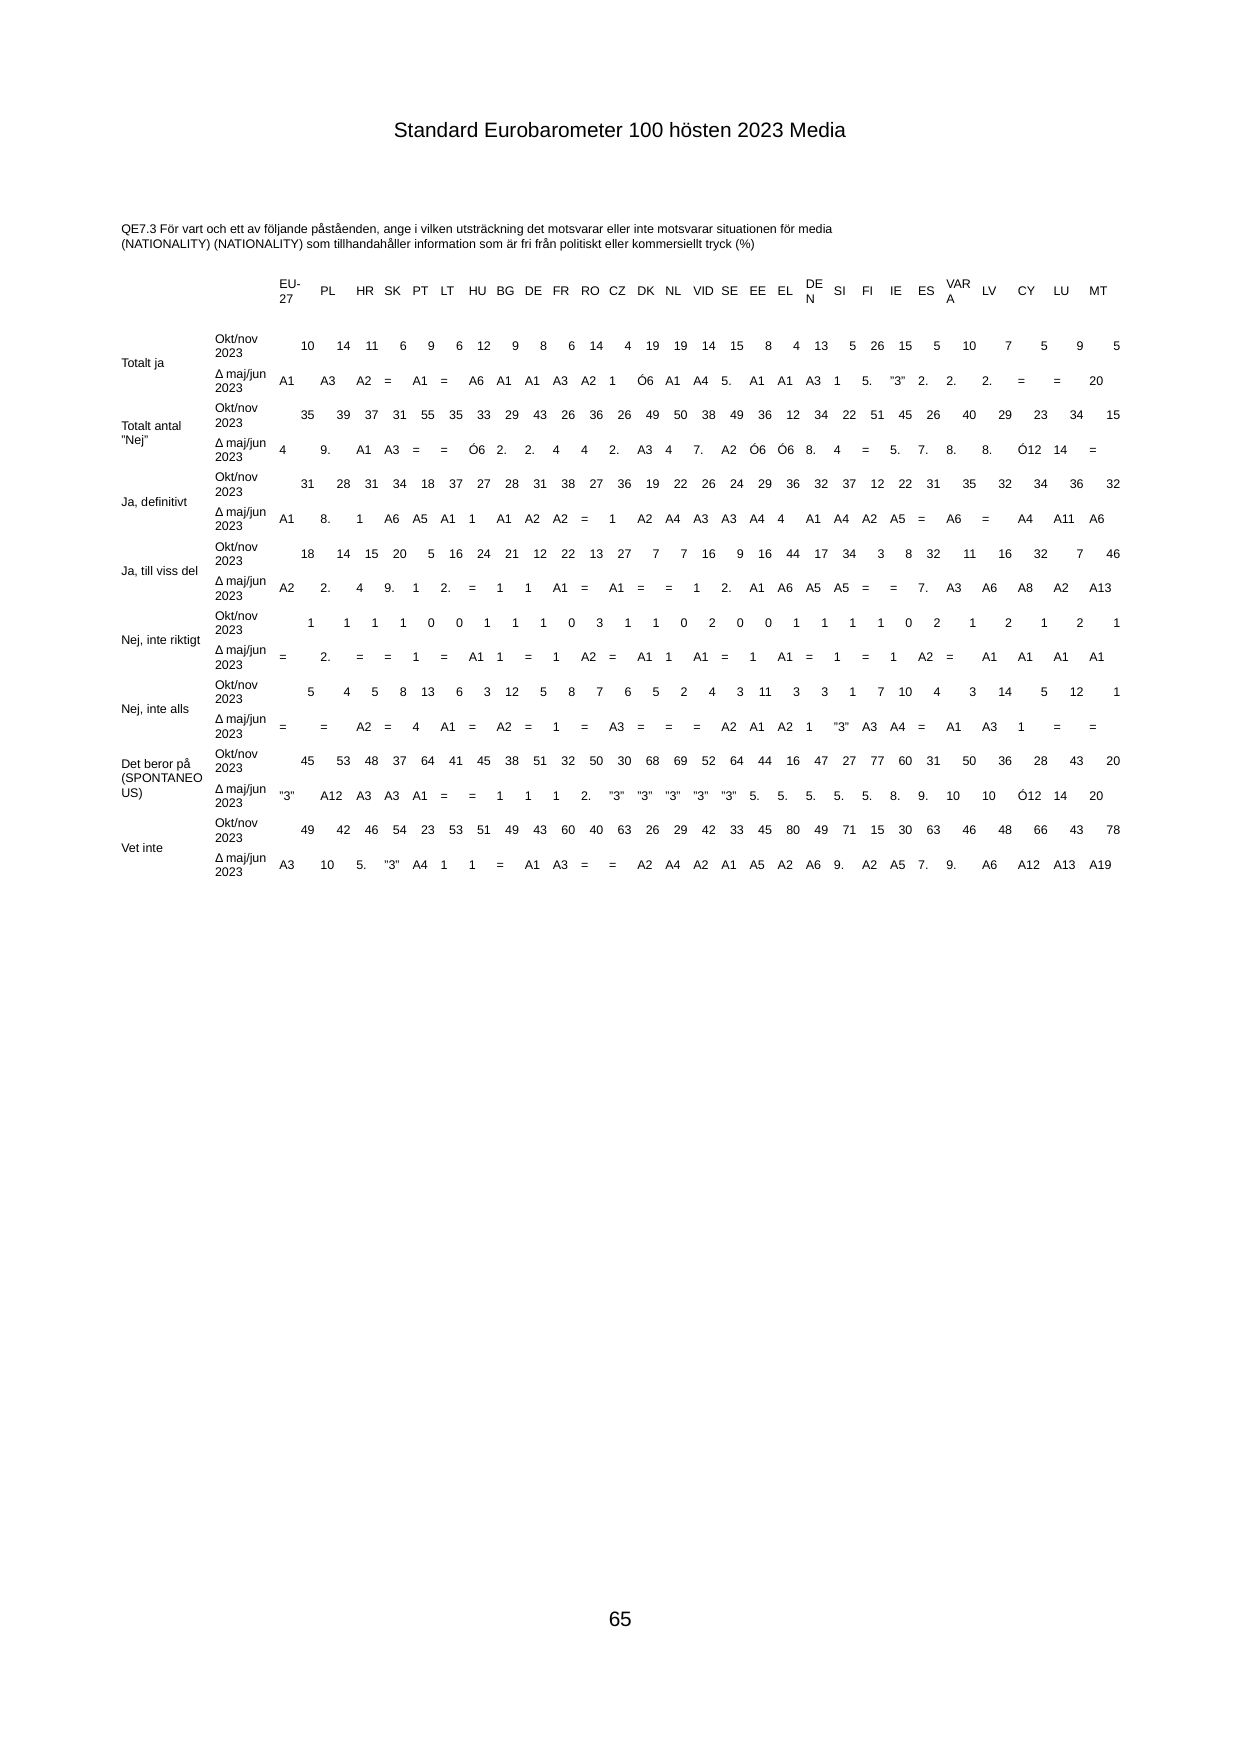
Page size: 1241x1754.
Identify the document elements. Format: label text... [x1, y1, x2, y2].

table_cell BG [494, 274, 522, 308]
table_cell [212, 309, 276, 329]
table_cell IE [887, 274, 915, 308]
table_cell Ja, definitivt [118, 467, 212, 536]
table_cell [859, 309, 887, 329]
table_cell 1 [438, 848, 466, 882]
table_cell 49 [803, 813, 831, 847]
table_cell 54 [381, 813, 409, 847]
table_cell 5 [1086, 329, 1123, 363]
table_cell А2 [550, 502, 578, 536]
table_cell А1 [979, 640, 1015, 674]
table_cell 1 [831, 675, 859, 709]
table_cell А4 [887, 709, 915, 744]
table_cell 5 [353, 675, 381, 709]
table_cell 1 [803, 709, 831, 744]
table_cell 4 [775, 329, 803, 363]
table_cell Δ maj/jun 2023 [212, 502, 276, 536]
table_cell = [381, 640, 409, 674]
table_cell 7 [634, 536, 662, 571]
table_cell 2. [494, 433, 522, 467]
table_cell = [662, 709, 690, 744]
table_cell = [466, 778, 493, 813]
table_cell 53 [317, 744, 353, 778]
table_cell 13 [409, 675, 437, 709]
table_cell 33 [718, 813, 746, 847]
table_cell [718, 254, 746, 274]
table_cell [317, 254, 353, 274]
table_cell 1 [831, 363, 859, 398]
table_cell = [718, 640, 746, 674]
table_cell 0 [550, 605, 578, 640]
table_cell 3 [718, 675, 746, 709]
table_cell HU [466, 274, 493, 308]
table_cell А2 [522, 502, 550, 536]
table_header QE7.3 För vart och ett av följande påståenden, ange i vilken utsträckning det motsvarar eller inte motsvarar situationen för media (NATIONALITY) (NATIONALITY) som tillhandahåller information som är fri från politiskt eller kommersiellt tryck (%) [118, 219, 859, 254]
table_cell А5 [887, 848, 915, 882]
table_cell 5 [1015, 675, 1050, 709]
table_cell 1 [409, 640, 437, 674]
table_header [1086, 219, 1123, 254]
table_cell [381, 309, 409, 329]
table_cell [550, 309, 578, 329]
table_cell А1 [746, 571, 774, 605]
table_cell 15 [859, 813, 887, 847]
table_cell CY [1015, 274, 1050, 308]
table_cell 12 [494, 675, 522, 709]
table_cell 44 [746, 744, 774, 778]
table_cell = [859, 571, 887, 605]
table_cell = [578, 848, 606, 882]
table_cell 34 [803, 398, 831, 432]
table_cell 35 [276, 398, 317, 432]
table_cell 16 [690, 536, 718, 571]
table_cell А6 [381, 502, 409, 536]
table_cell 5. [718, 363, 746, 398]
table_cell [466, 309, 493, 329]
table_cell 37 [353, 398, 381, 432]
table_cell HR [353, 274, 381, 308]
table_cell Δ maj/jun 2023 [212, 433, 276, 467]
table_cell 8 [746, 329, 774, 363]
table_cell 30 [606, 744, 634, 778]
table_cell 8 [887, 536, 915, 571]
table_cell 16 [438, 536, 466, 571]
table_cell 10 [979, 778, 1015, 813]
table_cell [887, 309, 915, 329]
table_cell 46 [353, 813, 381, 847]
table_cell EL [775, 274, 803, 308]
table_cell 71 [831, 813, 859, 847]
table_cell 39 [317, 398, 353, 432]
table_cell 1 [606, 605, 634, 640]
table_cell 7. [915, 571, 943, 605]
table_cell 31 [915, 744, 943, 778]
table_cell 17 [803, 536, 831, 571]
table_cell 47 [803, 744, 831, 778]
table_cell [118, 254, 212, 274]
table_cell [775, 254, 803, 274]
table_cell [831, 309, 859, 329]
table_cell 4 [578, 433, 606, 467]
table_cell 8. [317, 502, 353, 536]
table_cell 11 [353, 329, 381, 363]
table_cell Totalt antal ”Nej” [118, 398, 212, 467]
table_cell 45 [746, 813, 774, 847]
table_cell = [522, 640, 550, 674]
table_cell 1 [1015, 605, 1050, 640]
table_cell А3 [943, 571, 979, 605]
table_cell Nej, inte alls [118, 675, 212, 744]
table_cell = [353, 640, 381, 674]
table_cell Okt/nov 2023 [212, 813, 276, 847]
table_cell 31 [381, 398, 409, 432]
table_cell 32 [915, 536, 943, 571]
table_cell 77 [859, 744, 887, 778]
table_cell 4 [276, 433, 317, 467]
table_cell 0 [746, 605, 774, 640]
table_cell 27 [466, 467, 493, 502]
table_cell ”3” [381, 848, 409, 882]
table_cell 49 [634, 398, 662, 432]
table_cell 1 [634, 605, 662, 640]
table_cell 69 [662, 744, 690, 778]
table_cell [915, 254, 943, 274]
table_cell 38 [494, 744, 522, 778]
table_cell 12 [466, 329, 493, 363]
table_cell 7 [662, 536, 690, 571]
table_cell 14 [690, 329, 718, 363]
table_cell 15 [353, 536, 381, 571]
table_cell = [466, 709, 493, 744]
table_cell 20 [1086, 778, 1123, 813]
table_header [887, 219, 915, 254]
table_cell = [438, 640, 466, 674]
table_cell 46 [1086, 536, 1123, 571]
table_cell 1 [409, 571, 437, 605]
table_cell = [606, 640, 634, 674]
table_cell 20 [381, 536, 409, 571]
table_cell Okt/nov 2023 [212, 329, 276, 363]
table_cell ”3” [887, 363, 915, 398]
table_cell 50 [662, 398, 690, 432]
table_cell А2 [634, 848, 662, 882]
table_cell Ja, till viss del [118, 536, 212, 605]
table_cell 2 [915, 605, 943, 640]
table_cell 0 [409, 605, 437, 640]
table_cell А4 [746, 502, 774, 536]
table_cell А1 [353, 433, 381, 467]
table_cell 5. [746, 778, 774, 813]
table_cell А1 [1050, 640, 1086, 674]
table_cell [381, 254, 409, 274]
table_cell = [466, 571, 493, 605]
table_cell А1 [746, 709, 774, 744]
table_cell 5 [409, 536, 437, 571]
table_cell А3 [381, 778, 409, 813]
table_cell [606, 254, 634, 274]
table_cell [212, 254, 276, 274]
table_cell 4 [550, 433, 578, 467]
table_cell = [276, 640, 317, 674]
table_header [859, 219, 887, 254]
table_cell 3 [578, 605, 606, 640]
table_cell [494, 254, 522, 274]
table_cell ”3” [662, 778, 690, 813]
table_cell Δ maj/jun 2023 [212, 363, 276, 398]
table_cell 38 [550, 467, 578, 502]
table_cell DK [634, 274, 662, 308]
table_cell А3 [606, 709, 634, 744]
table_cell 9 [1050, 329, 1086, 363]
table_cell [578, 309, 606, 329]
table_cell 2. [578, 778, 606, 813]
table_cell 11 [746, 675, 774, 709]
table_cell Ó6 [775, 433, 803, 467]
table_cell 3 [775, 675, 803, 709]
table_cell 23 [1015, 398, 1050, 432]
table_cell FR [550, 274, 578, 308]
table_cell 37 [438, 467, 466, 502]
table_cell = [979, 502, 1015, 536]
table_cell Δ maj/jun 2023 [212, 640, 276, 674]
table_cell [550, 254, 578, 274]
table_cell 20 [1086, 363, 1123, 398]
table_cell 29 [494, 398, 522, 432]
table_cell 1 [522, 605, 550, 640]
table_cell PT [409, 274, 437, 308]
table_cell 1 [803, 605, 831, 640]
table_cell 13 [803, 329, 831, 363]
table_cell Δ maj/jun 2023 [212, 778, 276, 813]
table_cell А1 [718, 848, 746, 882]
table_cell А1 [522, 363, 550, 398]
table_cell LT [438, 274, 466, 308]
table_cell = [438, 433, 466, 467]
table_cell 14 [317, 536, 353, 571]
table_cell = [887, 571, 915, 605]
table_cell 24 [466, 536, 493, 571]
table_cell [831, 254, 859, 274]
table_cell 4 [775, 502, 803, 536]
table_cell [522, 309, 550, 329]
table_cell 32 [1086, 467, 1123, 502]
table_cell А3 [859, 709, 887, 744]
table_cell 5. [353, 848, 381, 882]
table_cell 63 [606, 813, 634, 847]
table_cell 11 [943, 536, 979, 571]
table_cell А3 [317, 363, 353, 398]
table_cell [979, 309, 1015, 329]
table_cell [943, 309, 979, 329]
table_cell 1 [550, 640, 578, 674]
table_cell 2 [690, 605, 718, 640]
table_cell 4 [353, 571, 381, 605]
table_header [1050, 219, 1086, 254]
table_cell А5 [887, 502, 915, 536]
table_cell [775, 309, 803, 329]
table_cell А3 [718, 502, 746, 536]
table_cell А13 [1086, 571, 1123, 605]
table_cell 34 [831, 536, 859, 571]
table_cell Okt/nov 2023 [212, 744, 276, 778]
table_cell 31 [353, 467, 381, 502]
table_cell 7 [578, 675, 606, 709]
table_cell Ó6 [634, 363, 662, 398]
table_cell 4 [831, 433, 859, 467]
table_cell 35 [438, 398, 466, 432]
table_cell Δ maj/jun 2023 [212, 709, 276, 744]
table_cell ”3” [634, 778, 662, 813]
table_cell А1 [634, 640, 662, 674]
table_header [979, 219, 1015, 254]
table_cell 1 [381, 605, 409, 640]
table_cell VARA [943, 274, 979, 308]
table_cell 26 [634, 813, 662, 847]
table_cell = [803, 640, 831, 674]
table_cell 0 [887, 605, 915, 640]
table_cell 36 [979, 744, 1015, 778]
table_cell А2 [775, 709, 803, 744]
table_cell 1 [606, 363, 634, 398]
table_cell [276, 254, 317, 274]
table_cell 22 [662, 467, 690, 502]
table_cell = [494, 848, 522, 882]
table_cell [1086, 254, 1123, 274]
table_cell 3 [466, 675, 493, 709]
table_cell А1 [550, 571, 578, 605]
table_cell А1 [409, 778, 437, 813]
table_cell [979, 254, 1015, 274]
table_cell 1 [494, 640, 522, 674]
table_cell 10 [887, 675, 915, 709]
table_cell [803, 254, 831, 274]
table_cell 37 [381, 744, 409, 778]
table_cell 2. [522, 433, 550, 467]
table_cell А6 [803, 848, 831, 882]
table_cell SI [831, 274, 859, 308]
table_cell PL [317, 274, 353, 308]
table_cell 1 [1086, 675, 1123, 709]
table_cell 26 [606, 398, 634, 432]
table_cell 50 [578, 744, 606, 778]
table_cell А2 [718, 709, 746, 744]
table_cell = [915, 502, 943, 536]
table_cell [212, 274, 276, 308]
table_cell 68 [634, 744, 662, 778]
table_cell 7 [979, 329, 1015, 363]
table_cell 32 [979, 467, 1015, 502]
table_cell 14 [1050, 433, 1086, 467]
table_cell [276, 309, 317, 329]
table_cell 42 [317, 813, 353, 847]
table_cell [409, 254, 437, 274]
table_cell RO [578, 274, 606, 308]
table_cell 2. [606, 433, 634, 467]
table_cell 22 [831, 398, 859, 432]
table_cell Totalt ja [118, 329, 212, 398]
table_cell 28 [317, 467, 353, 502]
table_cell Ó12 [1015, 778, 1050, 813]
table_cell = [317, 709, 353, 744]
table_cell 10 [943, 329, 979, 363]
table_cell 49 [276, 813, 317, 847]
table_cell А5 [746, 848, 774, 882]
table_cell А4 [1015, 502, 1050, 536]
table_cell 43 [1050, 744, 1086, 778]
table_cell EE [746, 274, 774, 308]
table_cell 4 [409, 709, 437, 744]
table_cell 3 [943, 675, 979, 709]
table_cell 2 [662, 675, 690, 709]
table_cell 1 [550, 778, 578, 813]
table_cell [662, 309, 690, 329]
table_cell А3 [276, 848, 317, 882]
table_cell А19 [1086, 848, 1123, 882]
table_cell Ó6 [466, 433, 493, 467]
table_cell CZ [606, 274, 634, 308]
table_cell 7. [915, 433, 943, 467]
table_cell 3 [859, 536, 887, 571]
table_cell 9. [831, 848, 859, 882]
table_cell А1 [606, 571, 634, 605]
table_cell [1086, 309, 1123, 329]
table_cell = [578, 571, 606, 605]
table_cell 0 [662, 605, 690, 640]
table_header [943, 219, 979, 254]
table_cell 1 [775, 605, 803, 640]
table_cell 43 [1050, 813, 1086, 847]
table_cell А1 [803, 502, 831, 536]
table_cell А3 [550, 848, 578, 882]
table_cell 33 [466, 398, 493, 432]
table_cell [578, 254, 606, 274]
table_cell 45 [276, 744, 317, 778]
table_cell 60 [550, 813, 578, 847]
table_cell 8. [979, 433, 1015, 467]
table_cell 27 [578, 467, 606, 502]
table_cell [1015, 254, 1050, 274]
table_cell 1 [317, 605, 353, 640]
table_cell 10 [943, 778, 979, 813]
table_cell = [943, 640, 979, 674]
table_cell 2. [317, 571, 353, 605]
table_cell 48 [353, 744, 381, 778]
table_cell 8. [803, 433, 831, 467]
table_cell 15 [718, 329, 746, 363]
table_cell [746, 309, 774, 329]
table_cell [606, 309, 634, 329]
table_cell Ó6 [746, 433, 774, 467]
table_cell 41 [438, 744, 466, 778]
table_cell 32 [550, 744, 578, 778]
table_cell 30 [887, 813, 915, 847]
table_cell 12 [1050, 675, 1086, 709]
table_cell А2 [494, 709, 522, 744]
table_cell = [915, 709, 943, 744]
table_cell А6 [943, 502, 979, 536]
table_cell [353, 254, 381, 274]
table_cell [409, 309, 437, 329]
table_cell А1 [466, 640, 493, 674]
table_cell [118, 274, 212, 308]
table_cell Okt/nov 2023 [212, 398, 276, 432]
table_cell = [409, 433, 437, 467]
table_cell 4 [317, 675, 353, 709]
table_cell 34 [1050, 398, 1086, 432]
table_cell ”3” [606, 778, 634, 813]
table_cell 2 [979, 605, 1015, 640]
table_cell А4 [662, 502, 690, 536]
table_cell 36 [1050, 467, 1086, 502]
table_cell 46 [943, 813, 979, 847]
table_cell 36 [746, 398, 774, 432]
table_cell А1 [775, 640, 803, 674]
table_cell 5 [522, 675, 550, 709]
table_cell = [578, 709, 606, 744]
table_cell 1 [690, 571, 718, 605]
table_cell 1 [887, 640, 915, 674]
table_cell 13 [578, 536, 606, 571]
table_cell 34 [381, 467, 409, 502]
table_cell А2 [1050, 571, 1086, 605]
table_cell А12 [1015, 848, 1050, 882]
table_cell 63 [915, 813, 943, 847]
table_cell 35 [943, 467, 979, 502]
table_cell 1 [353, 605, 381, 640]
table_cell = [381, 709, 409, 744]
table_cell = [606, 848, 634, 882]
table_cell [690, 309, 718, 329]
table_cell 1 [831, 640, 859, 674]
table_cell А1 [438, 502, 466, 536]
table_cell FI [859, 274, 887, 308]
table_cell А5 [803, 571, 831, 605]
table_cell 1 [550, 709, 578, 744]
table_cell 2. [979, 363, 1015, 398]
table_cell 4 [690, 675, 718, 709]
table_cell 1 [1086, 605, 1123, 640]
table_cell 6 [381, 329, 409, 363]
table_cell 9. [381, 571, 409, 605]
table_cell 5. [831, 778, 859, 813]
table_cell 2. [438, 571, 466, 605]
table_cell 7 [1050, 536, 1086, 571]
table_cell А5 [831, 571, 859, 605]
table_cell DEN [803, 274, 831, 308]
table_cell А1 [494, 363, 522, 398]
table_cell А3 [979, 709, 1015, 744]
table_cell А2 [718, 433, 746, 467]
table_cell 40 [943, 398, 979, 432]
table_cell 10 [317, 848, 353, 882]
table_cell = [634, 571, 662, 605]
table_cell 5 [831, 329, 859, 363]
table_cell 31 [915, 467, 943, 502]
table_cell 12 [775, 398, 803, 432]
table_cell 27 [606, 536, 634, 571]
table_cell 50 [943, 744, 979, 778]
table_cell 14 [1050, 778, 1086, 813]
table_cell 45 [887, 398, 915, 432]
table_cell 22 [887, 467, 915, 502]
table_cell = [1050, 363, 1086, 398]
table_cell 0 [718, 605, 746, 640]
table_cell 7. [690, 433, 718, 467]
table_cell 5. [887, 433, 915, 467]
table_cell Nej, inte riktigt [118, 605, 212, 674]
table_cell 4 [662, 433, 690, 467]
table_cell = [438, 363, 466, 398]
table_cell 12 [522, 536, 550, 571]
table_cell [859, 254, 887, 274]
table_cell NL [662, 274, 690, 308]
table_header [1015, 219, 1050, 254]
table_cell = [1086, 433, 1123, 467]
table_cell А6 [466, 363, 493, 398]
table_cell [522, 254, 550, 274]
table_cell = [859, 433, 887, 467]
table_cell А3 [353, 778, 381, 813]
table_cell 19 [634, 467, 662, 502]
table_cell 45 [466, 744, 493, 778]
table_cell 64 [718, 744, 746, 778]
table_cell 14 [979, 675, 1015, 709]
table_cell А1 [409, 363, 437, 398]
table_cell А3 [550, 363, 578, 398]
table_cell 8. [887, 778, 915, 813]
table_cell 9 [494, 329, 522, 363]
table_cell 9 [409, 329, 437, 363]
table_cell 9. [317, 433, 353, 467]
table_cell 64 [409, 744, 437, 778]
table_cell = [662, 571, 690, 605]
table_cell А11 [1050, 502, 1086, 536]
table_cell [662, 254, 690, 274]
table_cell [438, 309, 466, 329]
table_cell Okt/nov 2023 [212, 675, 276, 709]
table_cell [718, 309, 746, 329]
table_cell SK [381, 274, 409, 308]
table_cell 52 [690, 744, 718, 778]
table_cell Vet inte [118, 813, 212, 882]
table_cell 2. [317, 640, 353, 674]
table_cell MT [1086, 274, 1123, 308]
table_cell 1 [662, 640, 690, 674]
table_cell 5. [803, 778, 831, 813]
table_cell 26 [550, 398, 578, 432]
table_cell ”3” [718, 778, 746, 813]
table_cell 55 [409, 398, 437, 432]
table_cell [466, 254, 493, 274]
table_cell А1 [690, 640, 718, 674]
table_cell 28 [1015, 744, 1050, 778]
table_cell SE [718, 274, 746, 308]
table_cell А2 [859, 848, 887, 882]
table_cell [634, 254, 662, 274]
table_cell = [1015, 363, 1050, 398]
table_cell [1050, 254, 1086, 274]
table_cell 29 [662, 813, 690, 847]
table_cell 31 [276, 467, 317, 502]
table_cell 14 [317, 329, 353, 363]
table_cell 32 [803, 467, 831, 502]
table_cell [494, 309, 522, 329]
table_cell А2 [634, 502, 662, 536]
table_cell А8 [1015, 571, 1050, 605]
table_cell А2 [276, 571, 317, 605]
table_cell 9. [915, 778, 943, 813]
table_cell 1 [353, 502, 381, 536]
table_cell 78 [1086, 813, 1123, 847]
table_cell 6 [606, 675, 634, 709]
table_cell Det beror på (SPONTANEOUS) [118, 744, 212, 813]
table_cell 3 [803, 675, 831, 709]
table_cell 37 [831, 467, 859, 502]
table_cell 21 [494, 536, 522, 571]
table_cell 5. [775, 778, 803, 813]
table_cell Δ maj/jun 2023 [212, 848, 276, 882]
table_cell 1 [494, 605, 522, 640]
table_cell 18 [276, 536, 317, 571]
table_cell 8 [550, 675, 578, 709]
table_cell 36 [606, 467, 634, 502]
table_cell 22 [550, 536, 578, 571]
table_cell 7 [859, 675, 887, 709]
table_cell 16 [979, 536, 1015, 571]
table_cell VID [690, 274, 718, 308]
table_cell 2 [1050, 605, 1086, 640]
table_cell 36 [578, 398, 606, 432]
table_cell 42 [690, 813, 718, 847]
table_cell 26 [915, 398, 943, 432]
table_cell = [438, 778, 466, 813]
table_cell 27 [831, 744, 859, 778]
table_cell А1 [494, 502, 522, 536]
table_cell Okt/nov 2023 [212, 467, 276, 502]
table_cell 29 [979, 398, 1015, 432]
table_cell 38 [690, 398, 718, 432]
table_cell = [578, 502, 606, 536]
table_cell 66 [1015, 813, 1050, 847]
table_cell = [859, 640, 887, 674]
table_cell 4 [915, 675, 943, 709]
table_cell EU-27 [276, 274, 317, 308]
table_cell А2 [859, 502, 887, 536]
table_cell 1 [606, 502, 634, 536]
table_cell 1 [276, 605, 317, 640]
table_cell А3 [690, 502, 718, 536]
table_cell 5 [634, 675, 662, 709]
table_cell Ó12 [1015, 433, 1050, 467]
table_cell А4 [831, 502, 859, 536]
table_cell [887, 254, 915, 274]
table_cell А2 [915, 640, 943, 674]
table_cell Okt/nov 2023 [212, 605, 276, 640]
table_cell 49 [718, 398, 746, 432]
table_cell А1 [276, 363, 317, 398]
table_cell 1 [859, 605, 887, 640]
table_cell 28 [494, 467, 522, 502]
table_cell А6 [979, 571, 1015, 605]
table_cell А4 [662, 848, 690, 882]
table_cell [317, 309, 353, 329]
table_cell 12 [859, 467, 887, 502]
table_cell = [381, 363, 409, 398]
table_cell А5 [409, 502, 437, 536]
table_cell А3 [634, 433, 662, 467]
table_cell 1 [522, 778, 550, 813]
table_cell 26 [690, 467, 718, 502]
table_header [915, 219, 943, 254]
table_cell 5 [915, 329, 943, 363]
table_cell А13 [1050, 848, 1086, 882]
table_cell [1050, 309, 1086, 329]
table_cell 4 [606, 329, 634, 363]
table_cell 34 [1015, 467, 1050, 502]
table_cell 1 [466, 605, 493, 640]
table_cell [915, 309, 943, 329]
table_cell DE [522, 274, 550, 308]
table_cell 80 [775, 813, 803, 847]
table_cell = [522, 709, 550, 744]
table_cell 15 [887, 329, 915, 363]
table_cell ”3” [276, 778, 317, 813]
table_cell Okt/nov 2023 [212, 536, 276, 571]
table_cell 7. [915, 848, 943, 882]
table_cell 36 [775, 467, 803, 502]
table_cell А12 [317, 778, 353, 813]
table_cell 49 [494, 813, 522, 847]
table_cell 44 [775, 536, 803, 571]
table_cell А6 [979, 848, 1015, 882]
table_cell А4 [690, 363, 718, 398]
table_cell А2 [690, 848, 718, 882]
table_cell 6 [438, 675, 466, 709]
table_cell 5 [276, 675, 317, 709]
table_cell 5. [859, 778, 887, 813]
table_cell ”3” [831, 709, 859, 744]
table_cell LU [1050, 274, 1086, 308]
table_cell 8. [943, 433, 979, 467]
table_cell 1 [466, 502, 493, 536]
table_cell А1 [522, 848, 550, 882]
table_cell А2 [353, 363, 381, 398]
table_cell 1 [494, 778, 522, 813]
table_cell LV [979, 274, 1015, 308]
table_cell А1 [662, 363, 690, 398]
table_cell 29 [746, 467, 774, 502]
table_cell А4 [409, 848, 437, 882]
table_cell 53 [438, 813, 466, 847]
table_cell 1 [943, 605, 979, 640]
table_cell 19 [662, 329, 690, 363]
table_cell А1 [1015, 640, 1050, 674]
table_cell 19 [634, 329, 662, 363]
table_cell 1 [1015, 709, 1050, 744]
table_cell 1 [522, 571, 550, 605]
table_cell А1 [746, 363, 774, 398]
table_cell 6 [438, 329, 466, 363]
table_cell = [1086, 709, 1123, 744]
table_cell 32 [1015, 536, 1050, 571]
table_cell 51 [859, 398, 887, 432]
table_cell 5 [1015, 329, 1050, 363]
table_cell Δ maj/jun 2023 [212, 571, 276, 605]
table_cell 15 [1086, 398, 1123, 432]
table_cell 26 [859, 329, 887, 363]
table_cell 9. [943, 848, 979, 882]
table_cell 51 [522, 744, 550, 778]
table_cell 43 [522, 398, 550, 432]
table_cell = [690, 709, 718, 744]
table_cell 8 [522, 329, 550, 363]
table_cell 8 [381, 675, 409, 709]
table_cell [634, 309, 662, 329]
table_cell А2 [775, 848, 803, 882]
table_cell 23 [409, 813, 437, 847]
table_cell А1 [775, 363, 803, 398]
table_cell = [634, 709, 662, 744]
table_cell 1 [746, 640, 774, 674]
table_cell 14 [578, 329, 606, 363]
table_cell А2 [353, 709, 381, 744]
table_cell 1 [466, 848, 493, 882]
table_cell А1 [276, 502, 317, 536]
table_cell 51 [466, 813, 493, 847]
table_cell 2. [718, 571, 746, 605]
table_cell 16 [775, 744, 803, 778]
table_cell А3 [381, 433, 409, 467]
table_cell 2. [915, 363, 943, 398]
table_cell [118, 309, 212, 329]
table_cell А3 [803, 363, 831, 398]
table_cell А1 [438, 709, 466, 744]
table_cell ES [915, 274, 943, 308]
table_cell 1 [494, 571, 522, 605]
table_cell А6 [775, 571, 803, 605]
table_cell 0 [438, 605, 466, 640]
table_cell 20 [1086, 744, 1123, 778]
table_cell [690, 254, 718, 274]
table_cell 2. [943, 363, 979, 398]
table_cell [438, 254, 466, 274]
table_cell [746, 254, 774, 274]
table_cell ”3” [690, 778, 718, 813]
table_cell 48 [979, 813, 1015, 847]
table_cell А2 [578, 640, 606, 674]
table_cell А1 [1086, 640, 1123, 674]
table_cell 5. [859, 363, 887, 398]
table_cell А1 [943, 709, 979, 744]
table_cell [803, 309, 831, 329]
table_cell = [1050, 709, 1086, 744]
table_cell 40 [578, 813, 606, 847]
table_cell 18 [409, 467, 437, 502]
table_cell 10 [276, 329, 317, 363]
table_cell [353, 309, 381, 329]
table_cell 9 [718, 536, 746, 571]
table_cell 60 [887, 744, 915, 778]
table_cell А6 [1086, 502, 1123, 536]
table_cell = [276, 709, 317, 744]
table_cell 16 [746, 536, 774, 571]
table_cell [1015, 309, 1050, 329]
table_cell [943, 254, 979, 274]
table_cell 31 [522, 467, 550, 502]
table_cell 24 [718, 467, 746, 502]
table_cell А2 [578, 363, 606, 398]
table_cell 43 [522, 813, 550, 847]
table_cell 1 [831, 605, 859, 640]
table_cell 6 [550, 329, 578, 363]
